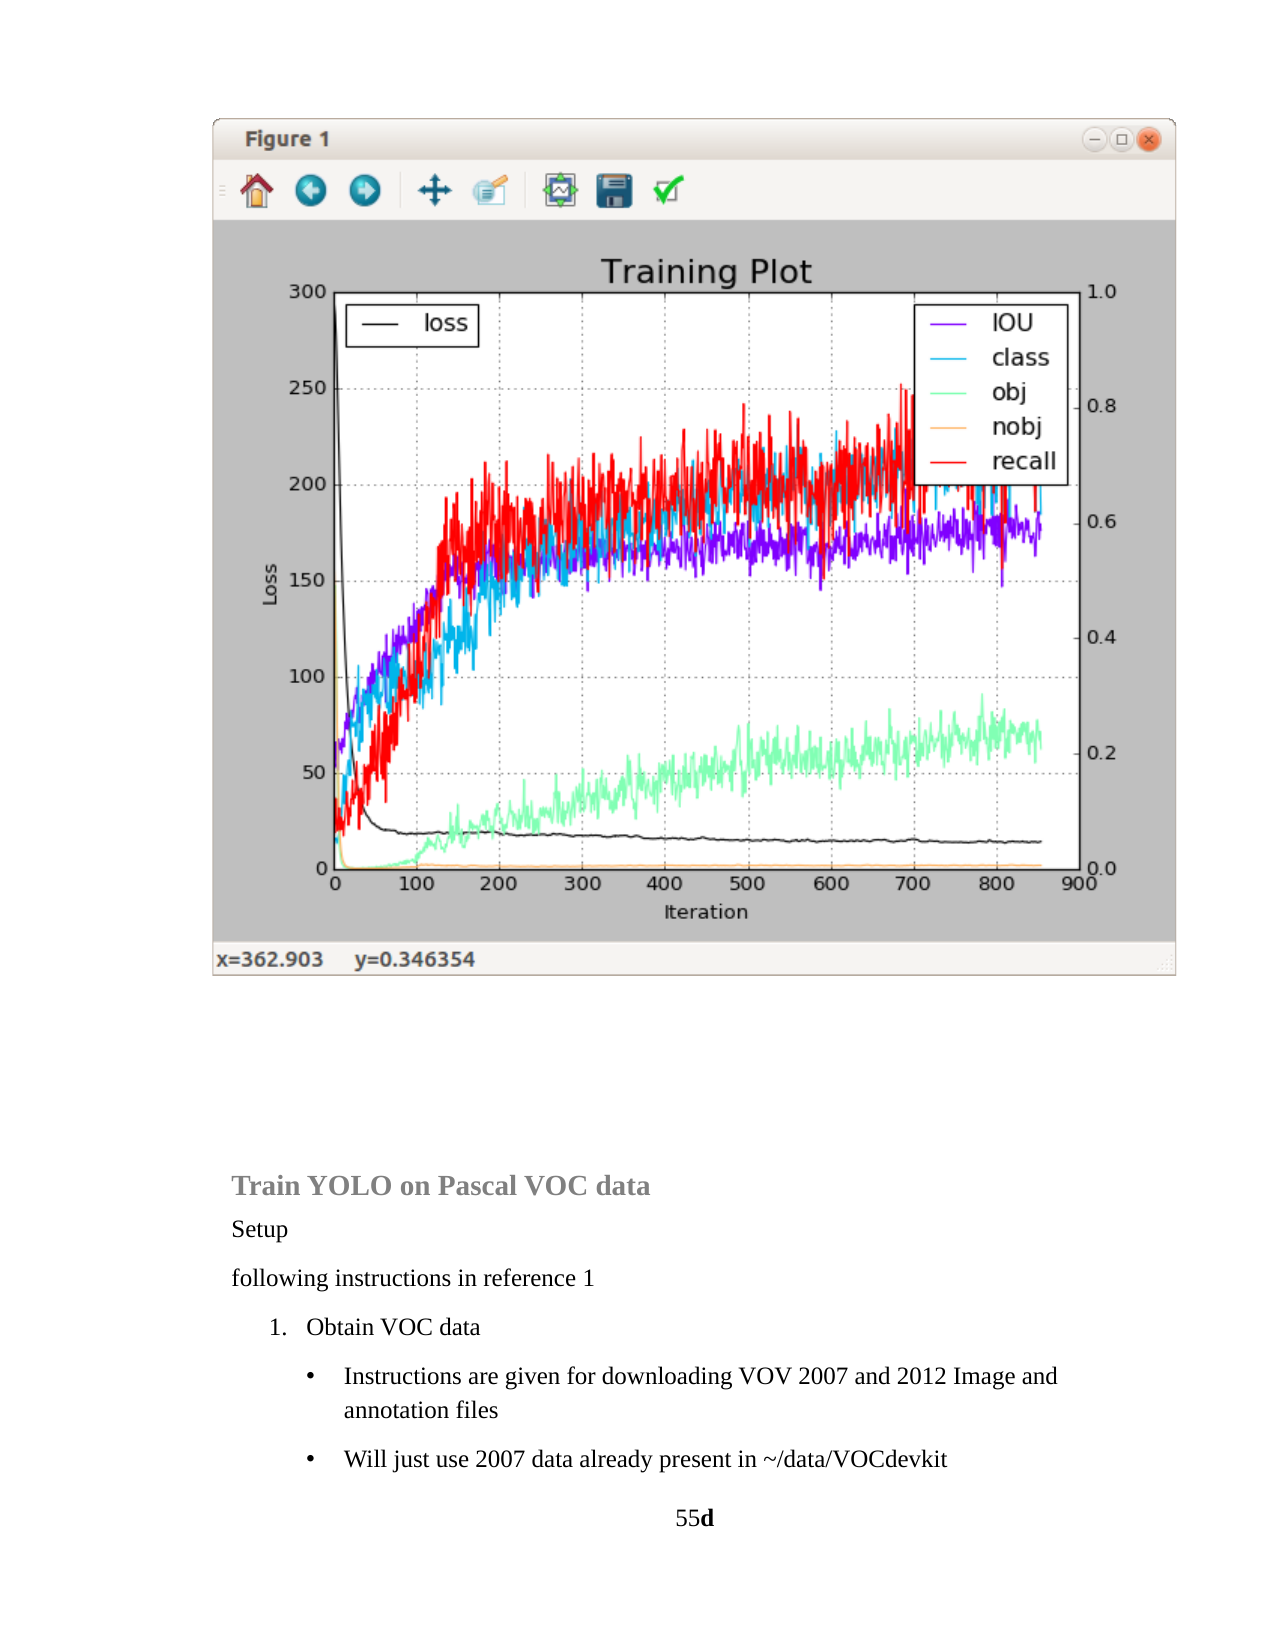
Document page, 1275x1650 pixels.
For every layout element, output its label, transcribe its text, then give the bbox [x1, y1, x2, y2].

list Will just use 2007 data already present in ~/data/VOCdevkit [306, 1444, 1158, 1473]
list Obtain VOC data [269, 1312, 1158, 1341]
text Setup [231, 1214, 1158, 1242]
text following instructions in reference 1 [231, 1263, 1158, 1291]
picture [212, 118, 1177, 976]
subtitle Train YOLO on Pascal VOC data [231, 1168, 1158, 1201]
list Instructions are given for downloading VOV 2007 and 2012 Image and annotation files [306, 1361, 1158, 1424]
